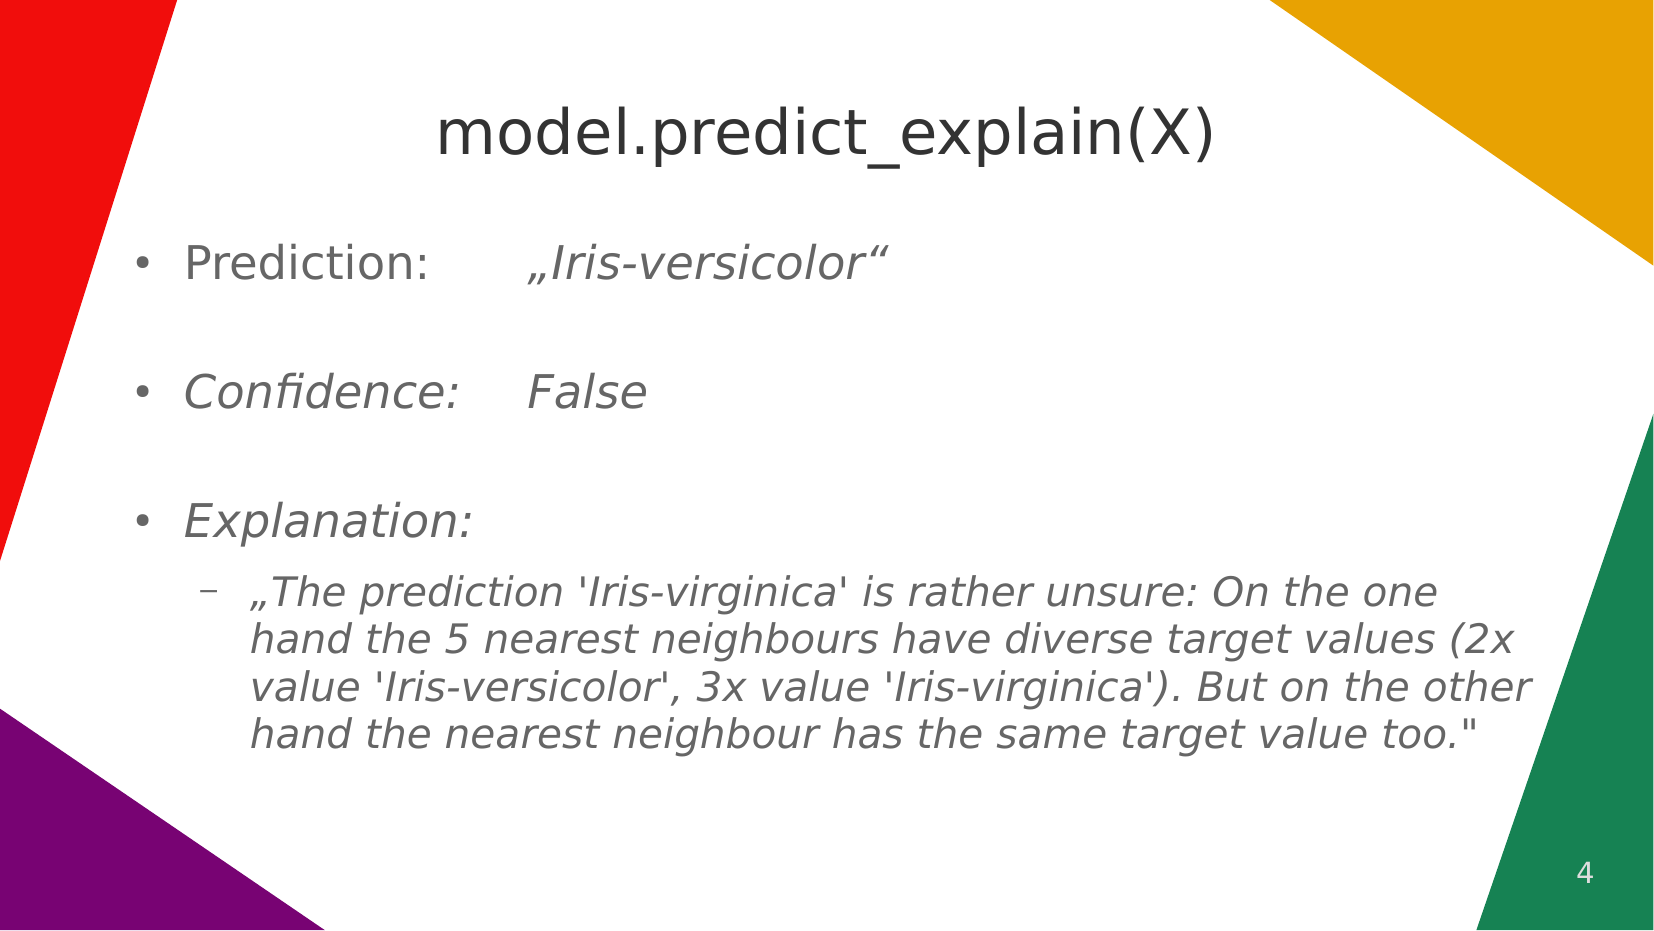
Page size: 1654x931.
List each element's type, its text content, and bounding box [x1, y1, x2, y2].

list Prediction: „Iris-versicolor“ Confidence: False Explanation: „The prediction 'Iris-virginica' is rather unsure: On the one hand the 5 nearest neighbours have diverse target values (2x value 'Iris-versicolor', 3x value 'Iris-virginica'). But on the other hand the nearest neighbour has the same target value too." [118, 236, 1536, 827]
title model.predict_explain(X) [118, 59, 1536, 207]
